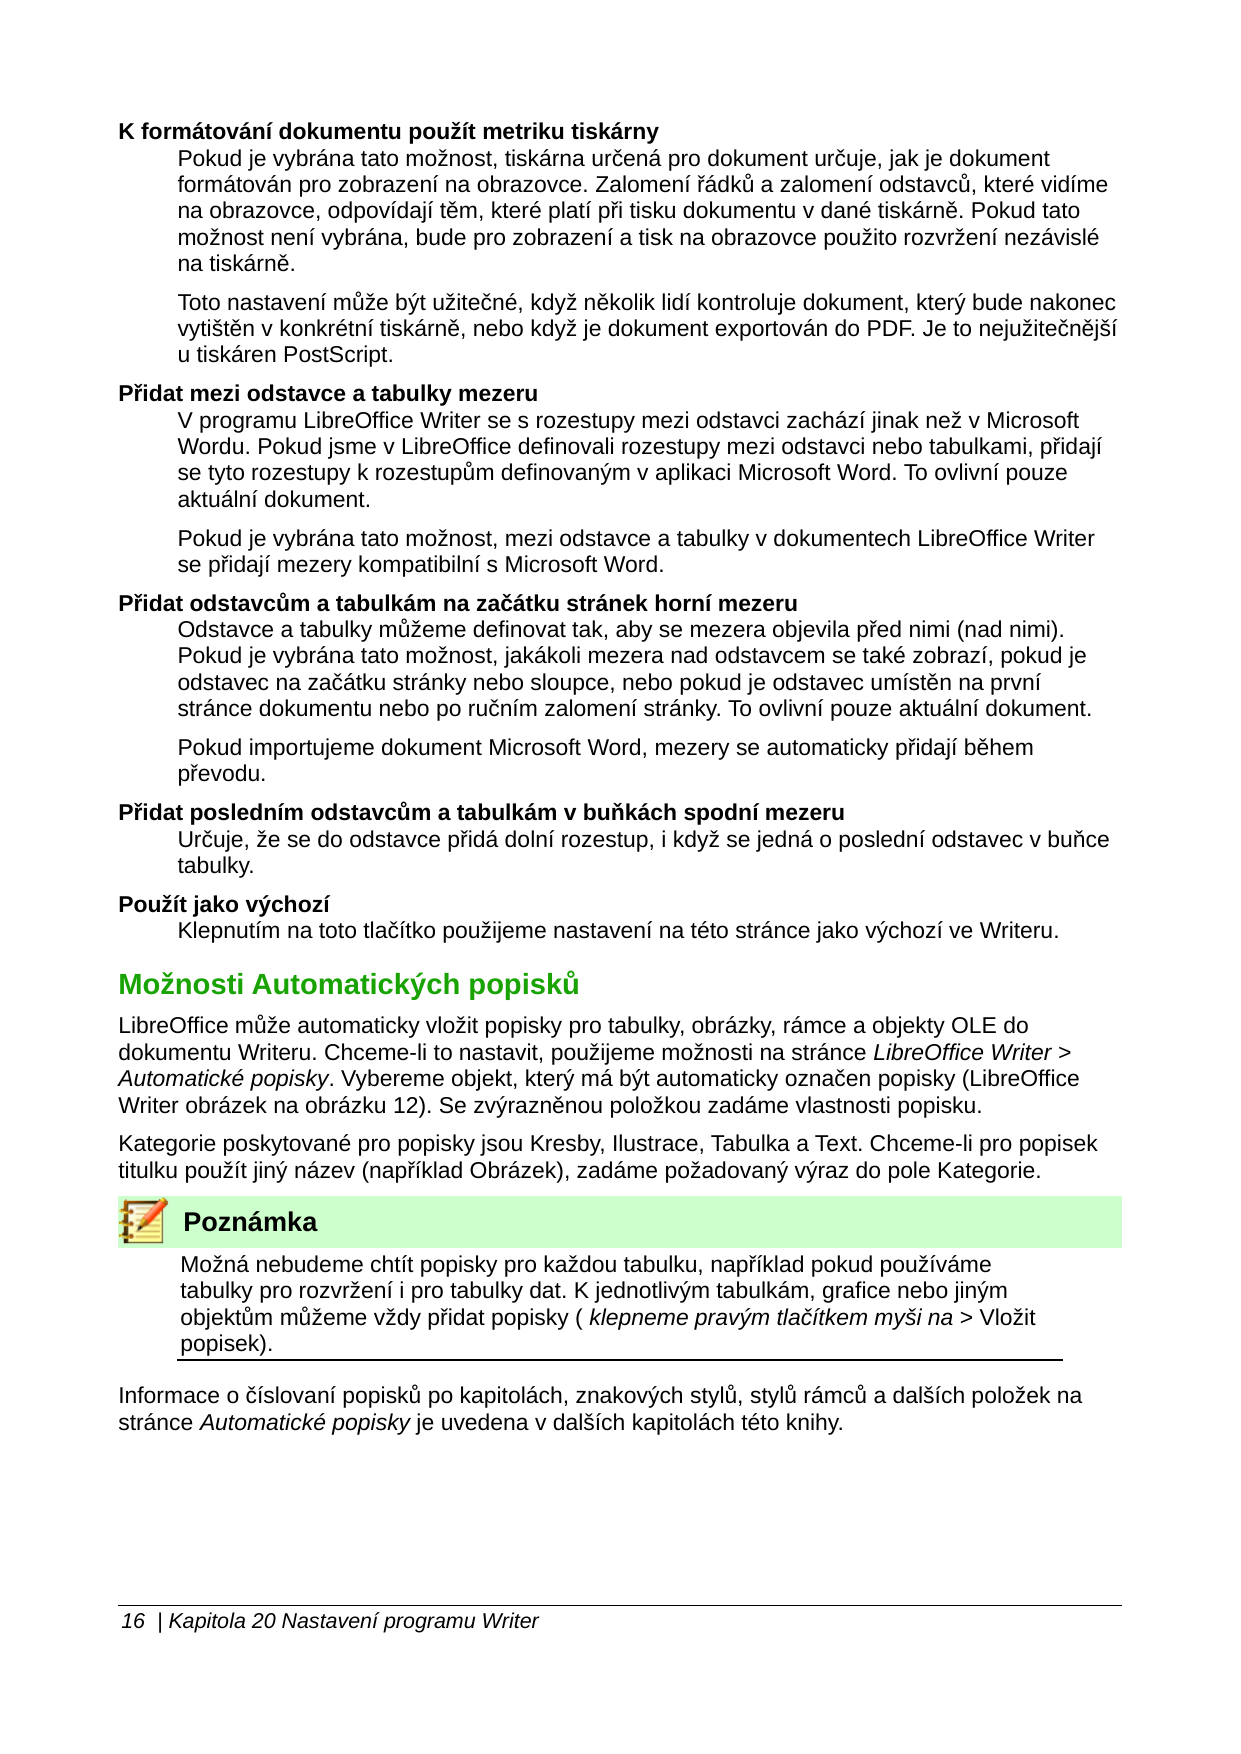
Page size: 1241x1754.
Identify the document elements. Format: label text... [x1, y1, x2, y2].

text Klepnutím na toto tlačítko použijeme nastavení na této stránce jako výchozí ve Writeru. [177, 917, 1122, 943]
text LibreOffice může automaticky vložit popisky pro tabulky, obrázky, rámce a objekty OLE do dokumentu Writeru. Chceme-li to nastavit, použijeme možnosti na stránce LibreOffice Writer > Automatické popisky. Vybereme objekt, který má být automaticky označen popisky (LibreOffice Writer obrázek na obrázku 12). Se zvýrazněnou položkou zadáme vlastnosti popisku. [118, 1012, 1122, 1118]
text Odstavce a tabulky můžeme definovat tak, aby se mezera objevila před nimi (nad nimi). Pokud je vybrána tato možnost, jakákoli mezera nad odstavcem se také zobrazí, pokud je odstavec na začátku stránky nebo sloupce, nebo pokud je odstavec umístěn na první stránce dokumentu nebo po ručním zalomení stránky. To ovlivní pouze aktuální dokument. [177, 616, 1122, 722]
text Pokud je vybrána tato možnost, mezi odstavce a tabulky v dokumentech LibreOffice Writer se přidají mezery kompatibilní s Microsoft Word. [177, 524, 1122, 577]
text V programu LibreOffice Writer se s rozestupy mezi odstavci zachází jinak než v Microsoft Wordu. Pokud jsme v LibreOffice definovali rozestupy mezi odstavci nebo tabulkami, přidají se tyto rozestupy k rozestupům definovaným v aplikaci Microsoft Word. To ovlivní pouze aktuální dokument. [177, 407, 1122, 512]
text Určuje, že se do odstavce přidá dolní rozestup, i když se jedná o poslední odstavec v buňce tabulky. [177, 826, 1122, 878]
text Přidat posledním odstavcům a tabulkám v buňkách spodní mezeru [118, 799, 1122, 826]
text Informace o číslovaní popisků po kapitolách, znakových stylů, stylů rámců a dalších položek na stránce Automatické popisky je uvedena v dalších kapitolách této knihy. [118, 1382, 1122, 1435]
text Pokud importujeme dokument Microsoft Word, mezery se automaticky přidají během převodu. [177, 734, 1122, 787]
subtitle Poznámka [118, 1196, 1122, 1248]
text Kategorie poskytované pro popisky jsou Kresby, Ilustrace, Tabulka a Text. Chceme-li pro popisek titulku použít jiný název (například Obrázek), zadáme požadovaný výraz do pole Kategorie. [118, 1130, 1122, 1183]
text Přidat mezi odstavce a tabulky mezeru [118, 380, 1122, 407]
text Přidat odstavcům a tabulkám na začátku stránek horní mezeru [118, 590, 1122, 616]
text Toto nastavení může být užitečné, když několik lidí kontroluje dokument, který bude nakonec vytištěn v konkrétní tiskárně, nebo když je dokument exportován do PDF. Je to nejužitečnější u tiskáren PostScript. [177, 289, 1122, 368]
text Použít jako výchozí [118, 891, 1122, 917]
text Možná nebudeme chtít popisky pro každou tabulku, například pokud používáme tabulky pro rozvržení i pro tabulky dat. K jednotlivým tabulkám, grafice nebo jiným objektům můžeme vždy přidat popisky ( klepneme pravým tlačítkem myši na > Vložit popisek). [177, 1248, 1063, 1359]
text Pokud je vybrána tato možnost, tiskárna určená pro dokument určuje, jak je dokument formátován pro zobrazení na obrazovce. Zalomení řádků a zalomení odstavců, které vidíme na obrazovce, odpovídají těm, které platí při tisku dokumentu v dané tiskárně. Pokud tato možnost není vybrána, bude pro zobrazení a tisk na obrazovce použito rozvržení nezávislé na tiskárně. [177, 144, 1122, 276]
picture [119, 1196, 170, 1247]
text K formátování dokumentu použít metriku tiskárny [118, 118, 1122, 144]
subtitle Možnosti Automatických popisků [118, 967, 1122, 1001]
